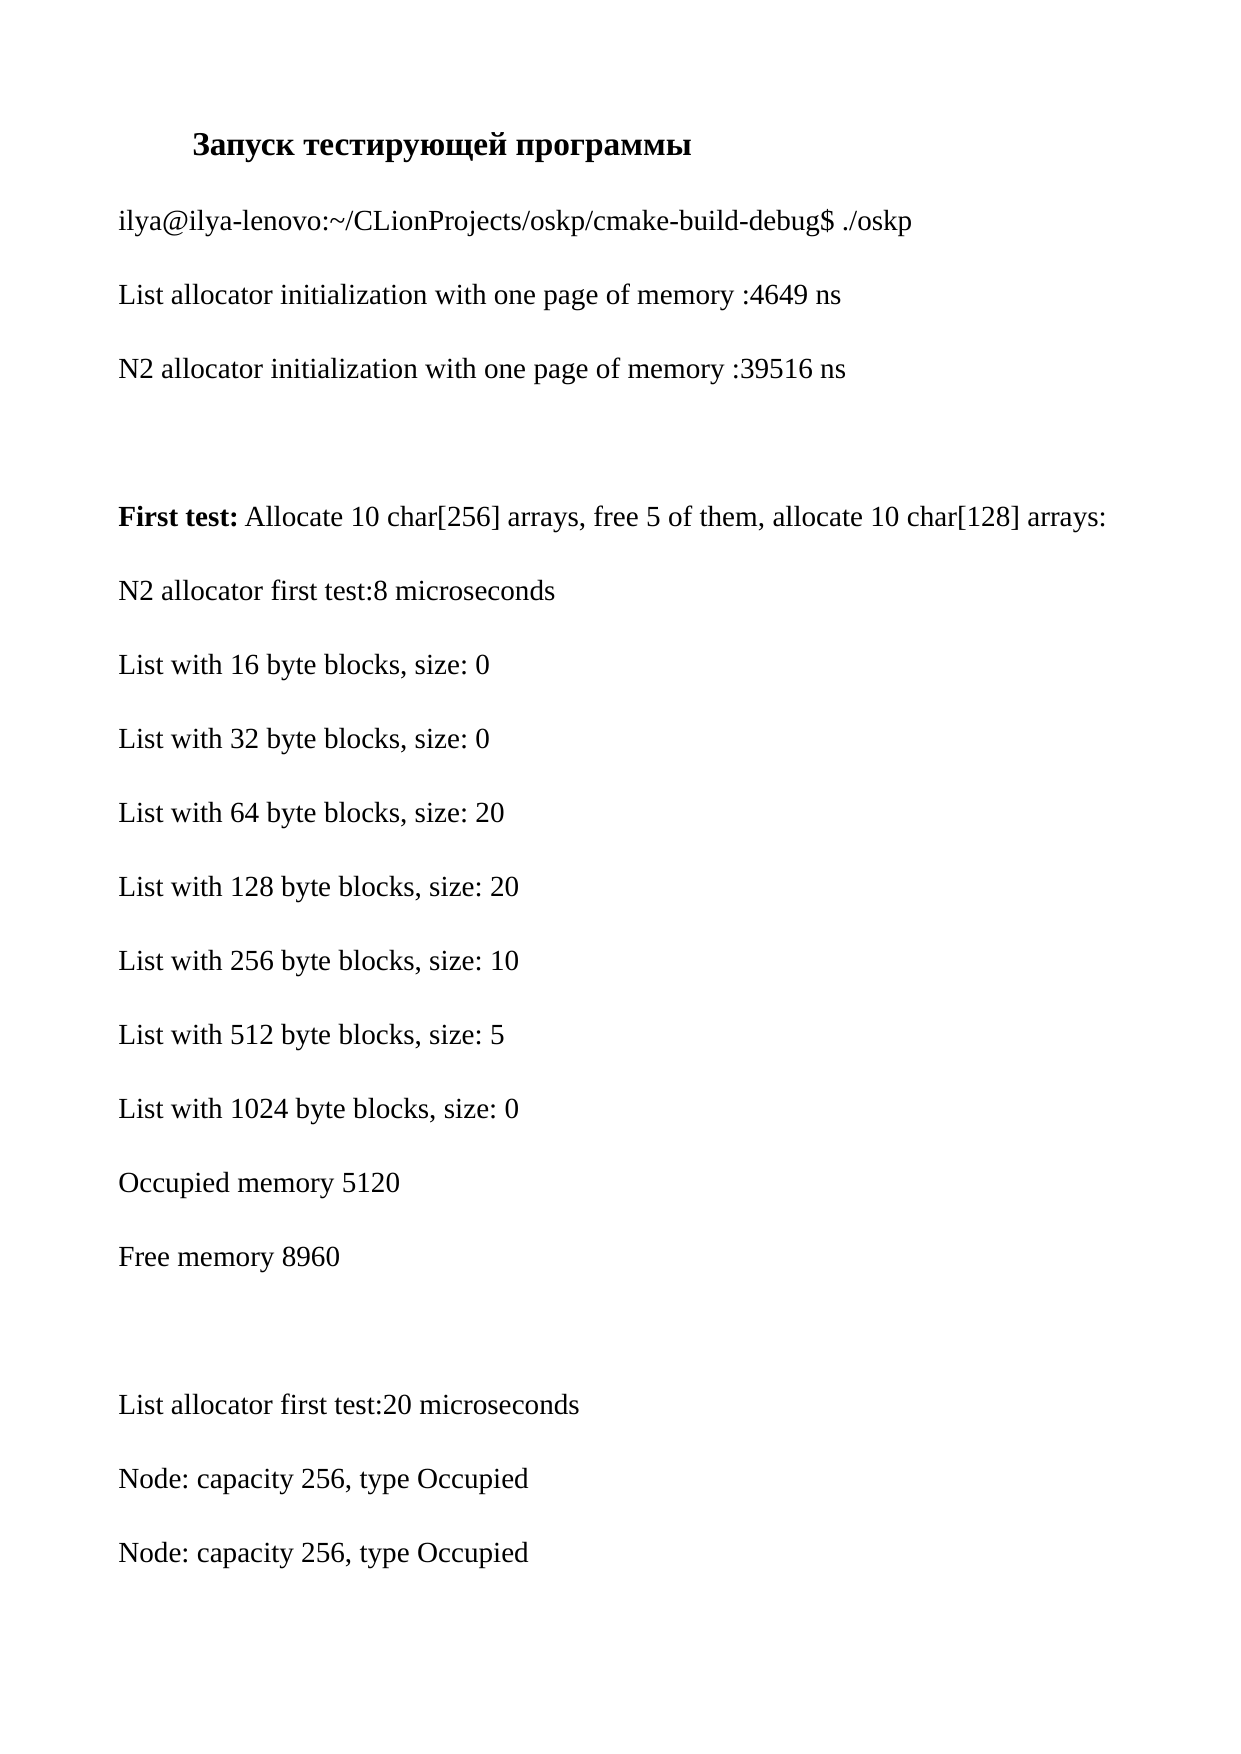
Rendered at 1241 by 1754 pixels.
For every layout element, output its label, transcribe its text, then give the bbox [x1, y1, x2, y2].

text List with 512 byte blocks, size: 5 [118, 1017, 1122, 1051]
text Запуск тестирующей программы [118, 124, 1122, 162]
text List with 128 byte blocks, size: 20 [118, 869, 1122, 903]
text Node: capacity 256, type Occupied [118, 1535, 1122, 1568]
text ilya@ilya-lenovo:~/CLionProjects/oskp/cmake-build-debug$ ./oskp [118, 203, 1122, 237]
text Node: capacity 256, type Occupied [118, 1461, 1122, 1494]
text List with 64 byte blocks, size: 20 [118, 795, 1122, 829]
text List with 256 byte blocks, size: 10 [118, 943, 1122, 977]
text Occupied memory 5120 [118, 1165, 1122, 1198]
text List allocator first test:20 microseconds [118, 1387, 1122, 1420]
text First test: Allocate 10 char[256] arrays, free 5 of them, allocate 10 char[128] arrays: [118, 499, 1122, 533]
text Free memory 8960 [118, 1239, 1122, 1272]
text N2 allocator initialization with one page of memory :39516 ns [118, 351, 1122, 385]
text List allocator initialization with one page of memory :4649 ns [118, 277, 1122, 311]
text List with 1024 byte blocks, size: 0 [118, 1091, 1122, 1124]
text List with 32 byte blocks, size: 0 [118, 721, 1122, 755]
text List with 16 byte blocks, size: 0 [118, 647, 1122, 681]
text N2 allocator first test:8 microseconds [118, 573, 1122, 607]
